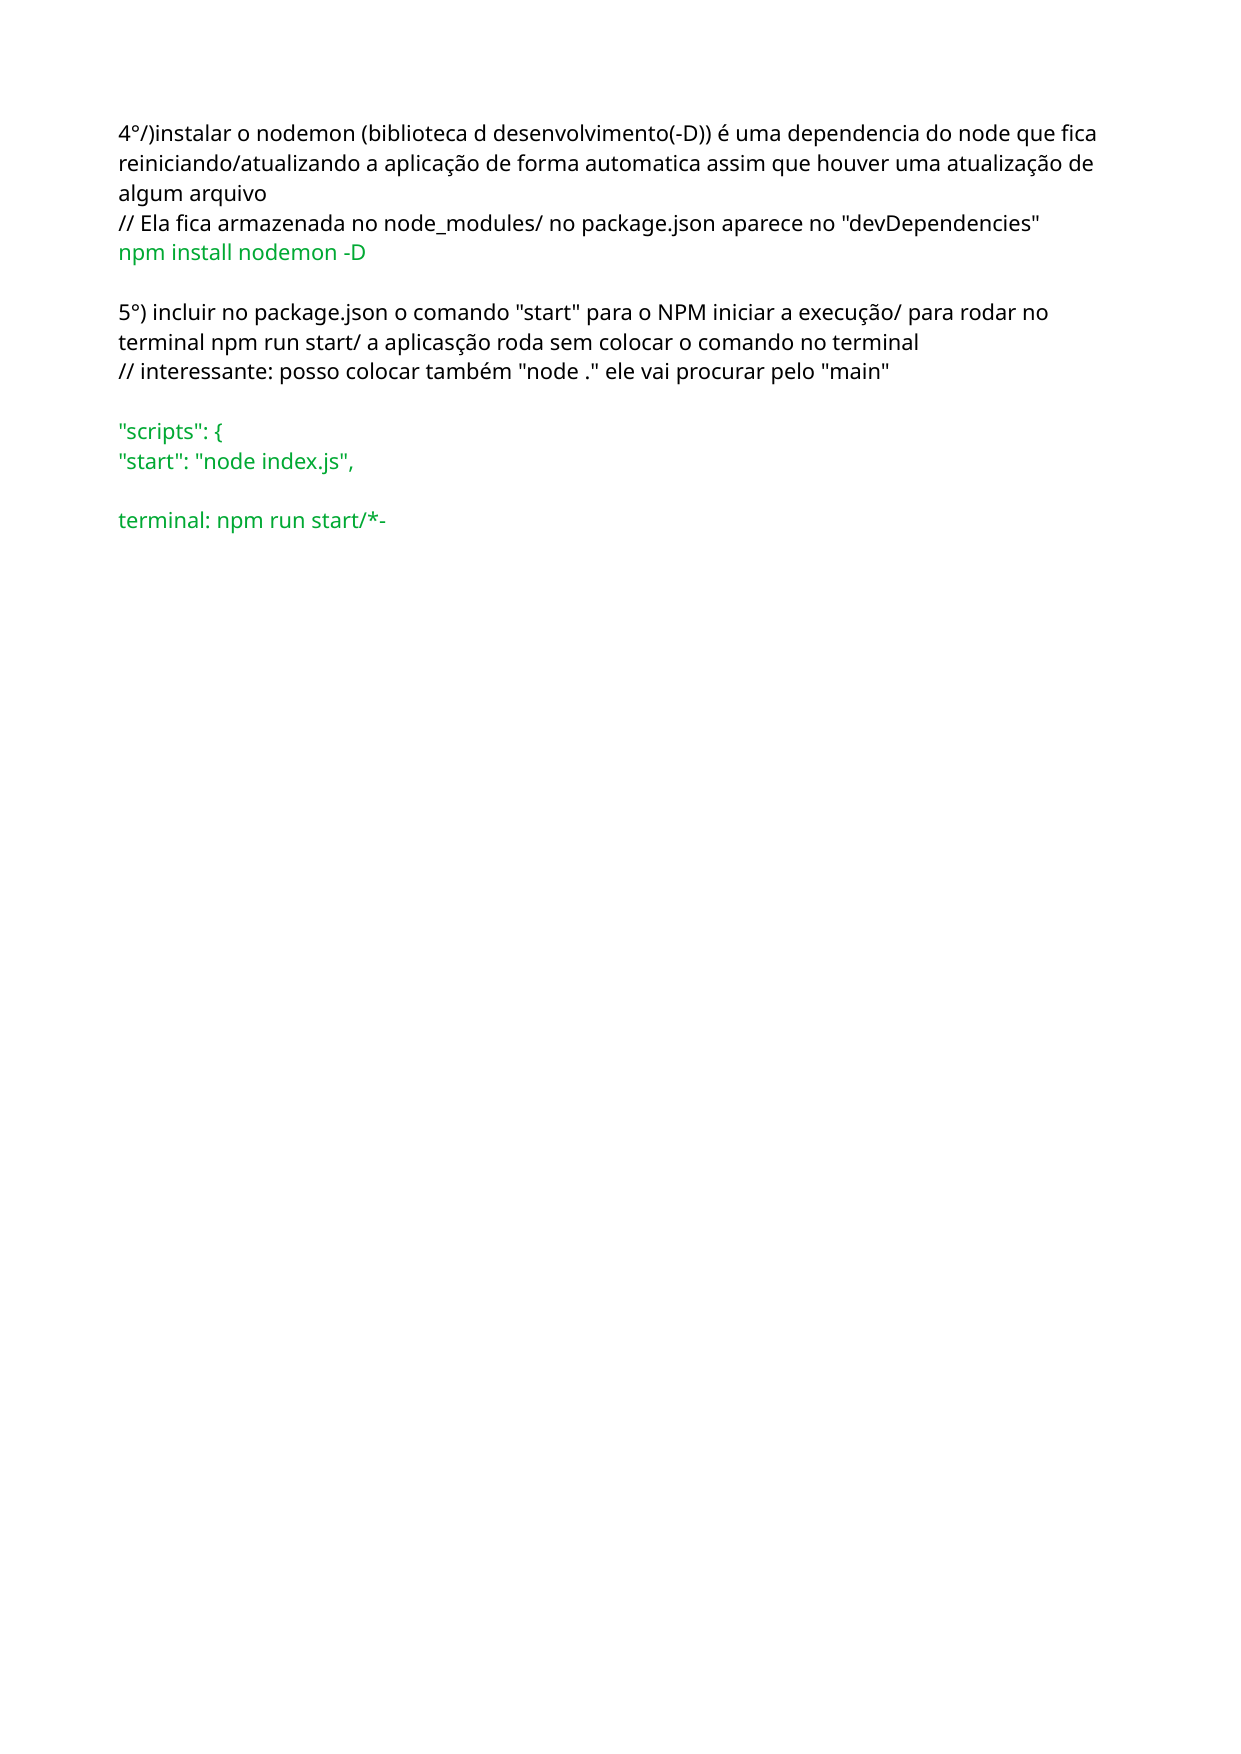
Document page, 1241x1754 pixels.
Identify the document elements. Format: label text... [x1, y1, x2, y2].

text "scripts": { [118, 416, 1122, 446]
text 4°/)instalar o nodemon (biblioteca d desenvolvimento(-D)) é uma dependencia do node que fica reiniciando/atualizando a aplicação de forma automatica assim que houver uma atualização de algum arquivo [118, 118, 1122, 207]
text terminal: npm run start/*- [118, 505, 1122, 535]
text 5°) incluir no package.json o comando "start" para o NPM iniciar a execução/ para rodar no terminal npm run start/ a aplicasção roda sem colocar o comando no terminal [118, 297, 1122, 356]
text npm install nodemon -D [118, 237, 1122, 267]
text // Ela fica armazenada no node_modules/ no package.json aparece no "devDependencies" [118, 207, 1122, 237]
text "start": "node index.js", [118, 446, 1122, 475]
text // interessante: posso colocar também "node ." ele vai procurar pelo "main" [118, 356, 1122, 386]
